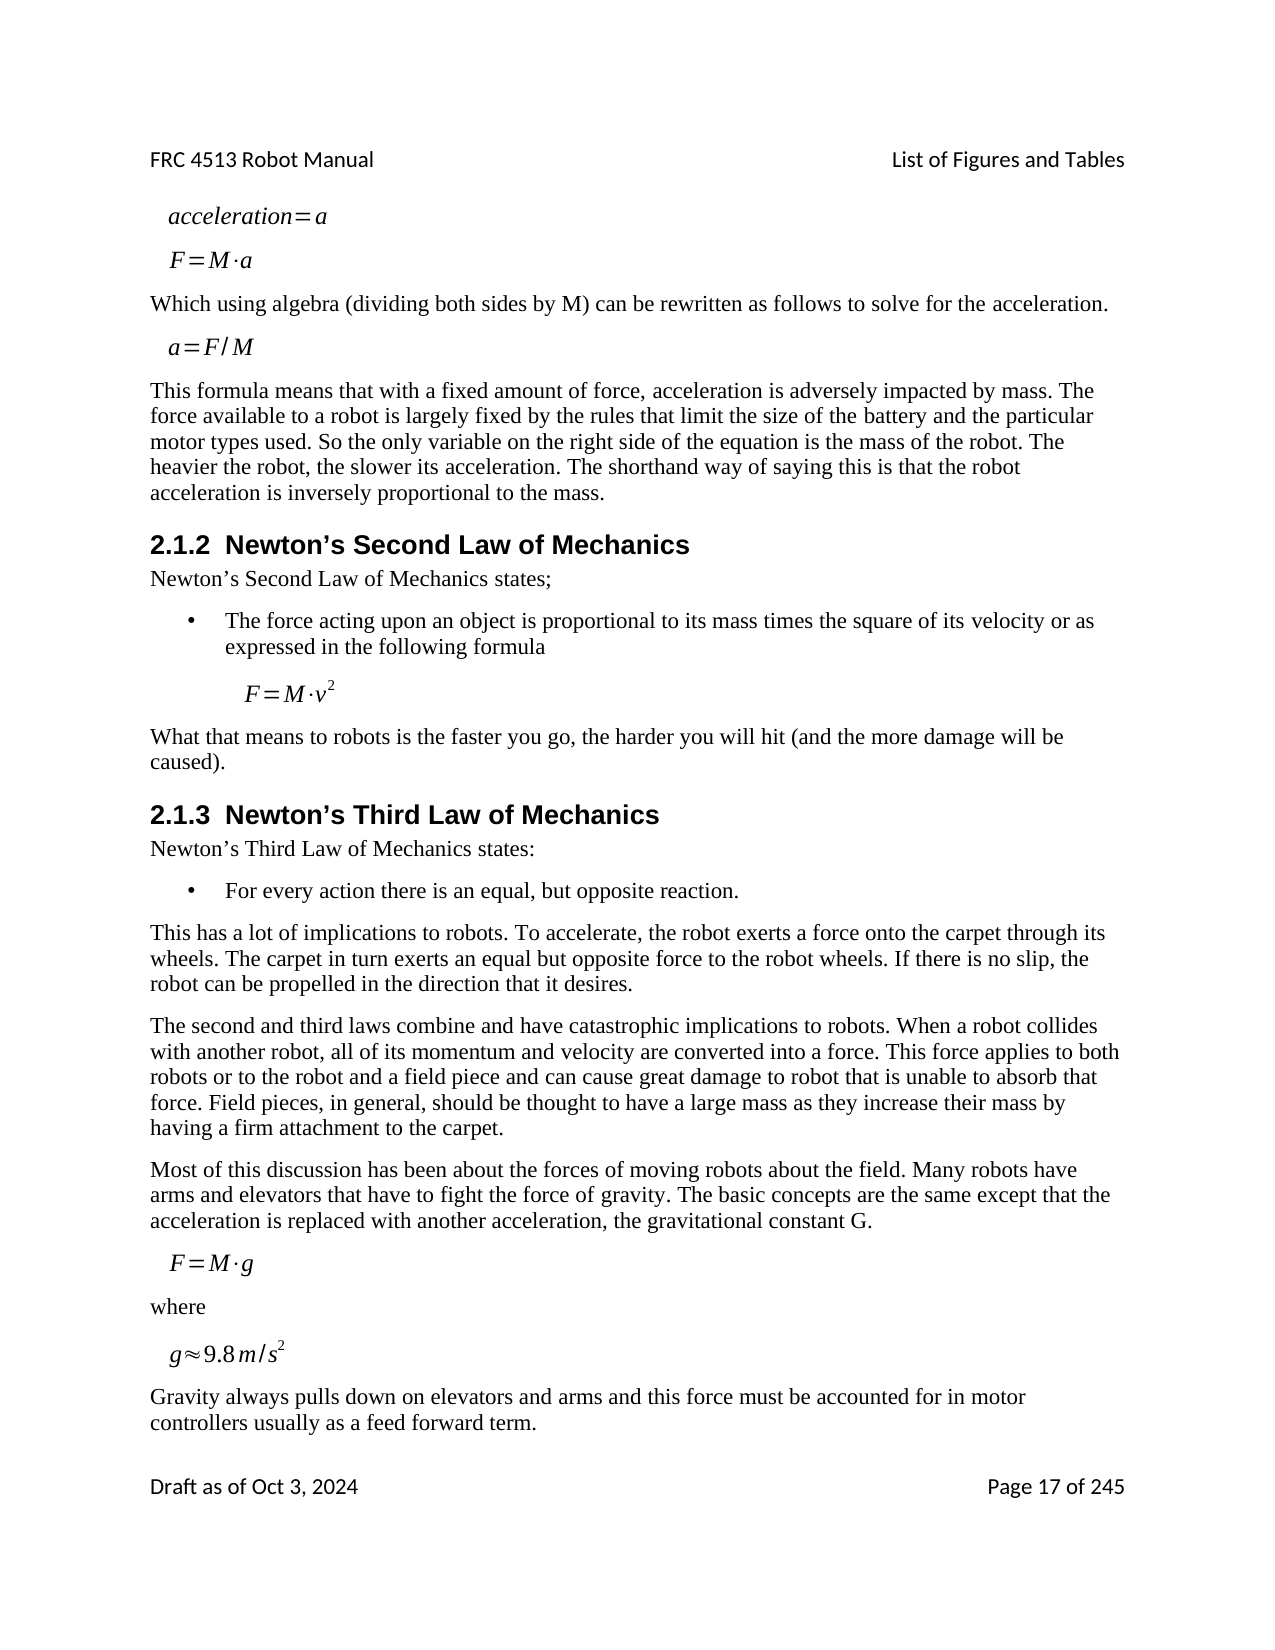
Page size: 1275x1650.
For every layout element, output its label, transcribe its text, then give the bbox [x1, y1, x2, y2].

text Newton’s Second Law of Mechanics states; [150, 566, 1125, 592]
subtitle Newton’s Third Law of Mechanics [150, 800, 1125, 830]
text What that means to robots is the faster you go, the harder you will hit (and the more damage will be caused). [150, 724, 1125, 775]
text This has a lot of implications to robots. To accelerate, the robot exerts a force onto the carpet through its wheels. The carpet in turn exerts an equal but opposite force to the robot wheels. If there is no slip, the robot can be propelled in the direction that it desires. [150, 920, 1125, 997]
text Gravity always pulls down on elevators and arms and this force must be accounted for in motor controllers usually as a feed forward term. [150, 1384, 1125, 1435]
text where [150, 1294, 1125, 1320]
text This formula means that with a fixed amount of force, acceleration is adversely impacted by mass. The force available to a robot is largely fixed by the rules that limit the size of the battery and the particular motor types used. So the only variable on the right side of the equation is the mass of the robot. The heavier the robot, the slower its acceleration. The shorthand way of saying this is that the robot acceleration is inversely proportional to the mass. [150, 378, 1125, 505]
text Newton’s Third Law of Mechanics states: [150, 836, 1125, 862]
text The second and third laws combine and have catastrophic implications to robots. When a robot collides with another robot, all of its momentum and velocity are converted into a force. This force applies to both robots or to the robot and a field piece and can cause great damage to robot that is unable to absorb that force. Field pieces, in general, should be thought to have a large mass as they increase their mass by having a firm attachment to the carpet. [150, 1013, 1125, 1140]
list The force acting upon an object is proportional to its mass times the square of its velocity or as expressed in the following formula [187, 608, 1125, 659]
text Most of this discussion has been about the forces of moving robots about the field. Many robots have arms and elevators that have to fight the force of gravity. The basic concepts are the same except that the acceleration is replaced with another acceleration, the gravitational constant G. [150, 1157, 1125, 1233]
list For every action there is an equal, but opposite reaction. [187, 878, 1125, 904]
subtitle Newton’s Second Law of Mechanics [150, 530, 1125, 560]
text Which using algebra (dividing both sides by M) can be rewritten as follows to solve for the acceleration. [150, 291, 1125, 317]
